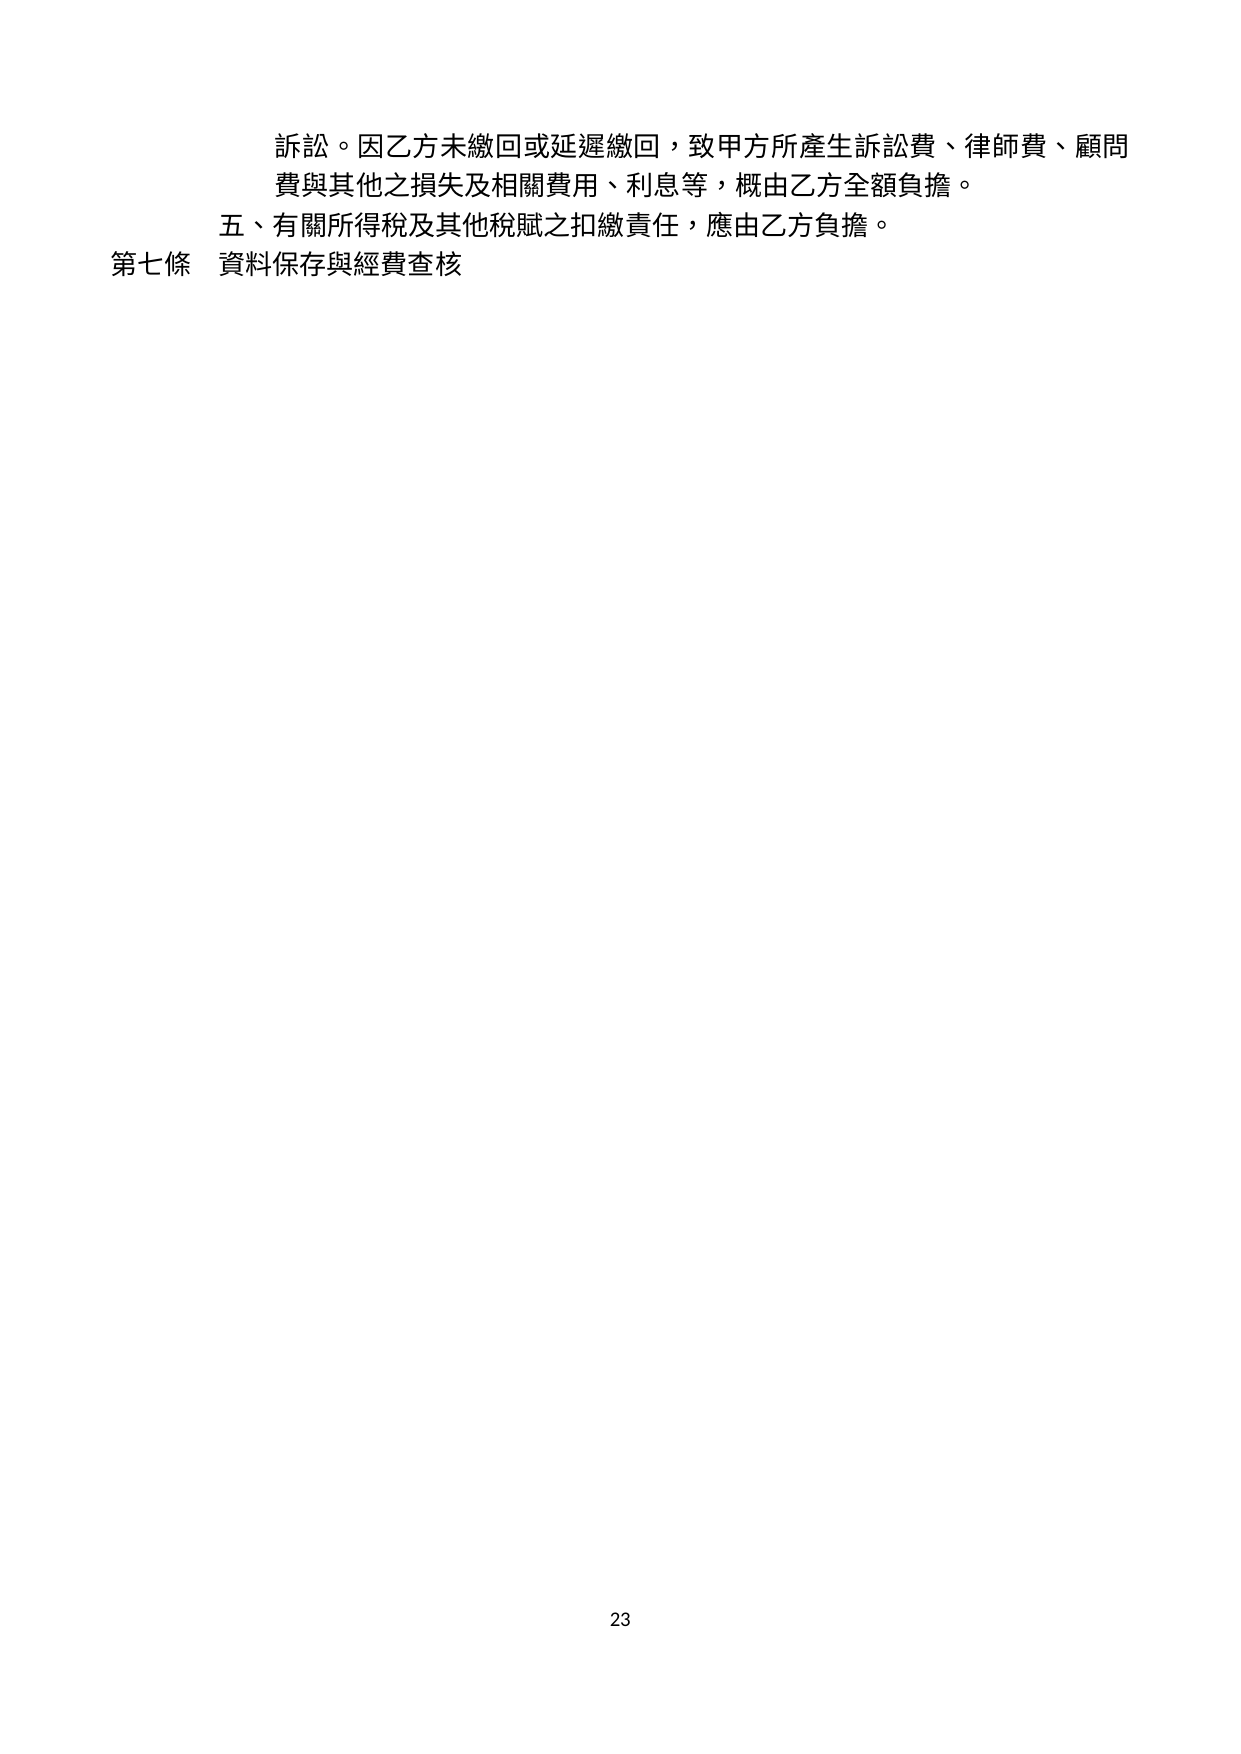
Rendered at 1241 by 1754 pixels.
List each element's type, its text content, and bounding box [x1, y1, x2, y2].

text 第七條 資料保存與經費查核 [110, 243, 1131, 282]
text 訴訟。因乙方未繳回或延遲繳回，致甲方所產生訴訟費、律師費、顧問費與其他之損失及相關費用、利息等，概由乙方全額負擔。 [218, 125, 1131, 203]
text 五、有關所得稅及其他稅賦之扣繳責任，應由乙方負擔。 [218, 203, 1131, 243]
